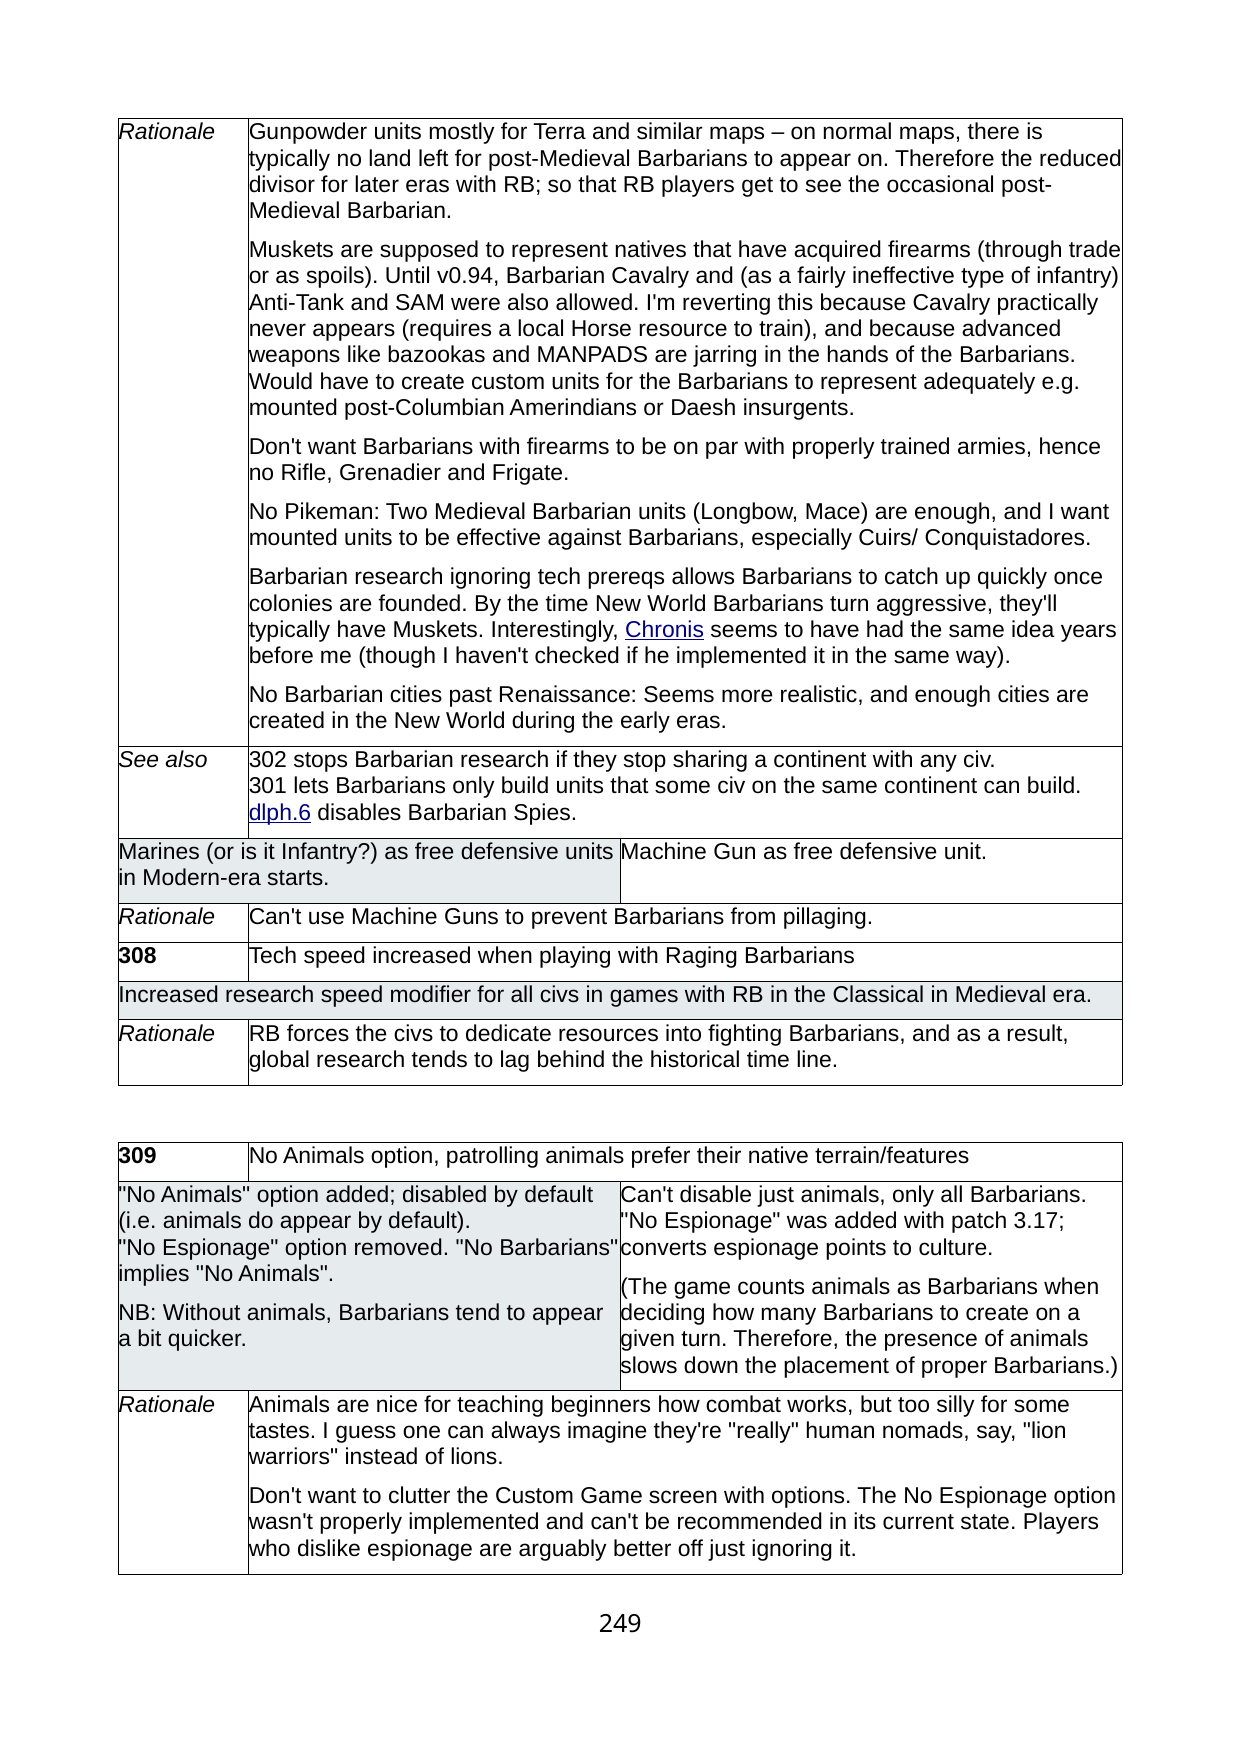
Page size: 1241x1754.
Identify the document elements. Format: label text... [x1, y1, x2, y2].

table_cell Rationale [119, 904, 248, 942]
table_cell Gunpowder units mostly for Terra and similar maps – on normal maps, there is typically no land left for post-Medieval Barbarians to appear on. Therefore the reduced divisor for later eras with RB; so that RB players get to see the occasional post-Medieval Barbarian. Muskets are supposed to represent natives that have acquired firearms (through trade or as spoils). Until v0.94, Barbarian Cavalry and (as a fairly ineffective type of infantry) Anti-Tank and SAM were also allowed. I'm reverting this because Cavalry practically never appears (requires a local Horse resource to train), and because advanced weapons like bazookas and MANPADS are jarring in the hands of the Barbarians. Would have to create custom units for the Barbarians to represent adequately e.g. mounted post-Columbian Amerindians or Daesh insurgents. Don't want Barbarians with firearms to be on par with properly trained armies, hence no Rifle, Grenadier and Frigate. No Pikeman: Two Medieval Barbarian units (Longbow, Mace) are enough, and I want mounted units to be effective against Barbarians, especially Cuirs/ Conquistadores. Barbarian research ignoring tech prereqs allows Barbarians to catch up quickly once colonies are founded. By the time New World Barbarians turn aggressive, they'll typically have Muskets. Interestingly, Chronis seems to have had the same idea years before me (though I haven't checked if he implemented it in the same way). No Barbarian cities past Renaissance: Seems more realistic, and enough cities are created in the New World during the early eras. [249, 119, 1122, 746]
table_cell 308 [119, 943, 248, 981]
table_cell 302 stops Barbarian research if they stop sharing a continent with any civ. 301 lets Barbarians only build units that some civ on the same continent can build. dlph.6 disables Barbarian Spies. [249, 747, 1122, 838]
table_header 309 [119, 1143, 248, 1181]
table_cell Rationale [119, 119, 248, 746]
table_cell Machine Gun as free defensive unit. [621, 839, 1122, 903]
table_cell Rationale [119, 1020, 248, 1084]
table_header No Animals option, patrolling animals prefer their native terrain/features [249, 1143, 1122, 1181]
table_cell Animals are nice for teaching beginners how combat works, but too silly for some tastes. I guess one can always imagine they're "really" human nomads, say, "lion warriors" instead of lions. Don't want to clutter the Custom Game screen with options. The No Espionage option wasn't properly implemented and can't be recommended in its current state. Players who dislike espionage are arguably better off just ignoring it. [249, 1391, 1122, 1573]
table_cell Marines (or is it Infantry?) as free defensive units in Modern-era starts. [119, 839, 620, 903]
table_cell Can't use Machine Guns to prevent Barbarians from pillaging. [249, 904, 1122, 942]
table_cell Tech speed increased when playing with Raging Barbarians [249, 943, 1122, 981]
table_cell Rationale [119, 1391, 248, 1573]
table_cell Increased research speed modifier for all civs in games with RB in the Classical in Medieval era. [119, 982, 1122, 1019]
table_cell Can't disable just animals, only all Barbarians. "No Espionage" was added with patch 3.17; converts espionage points to culture. (The game counts animals as Barbarians when deciding how many Barbarians to create on a given turn. Therefore, the presence of animals slows down the placement of proper Barbarians.) [621, 1182, 1122, 1390]
table_cell "No Animals" option added; disabled by default (i.e. animals do appear by default). "No Espionage" option removed. "No Barbarians" implies "No Animals". NB: Without animals, Barbarians tend to appear a bit quicker. [119, 1182, 620, 1390]
table_cell See also [119, 747, 248, 838]
table_cell RB forces the civs to dedicate resources into fighting Barbarians, and as a result, global research tends to lag behind the historical time line. [249, 1020, 1122, 1084]
